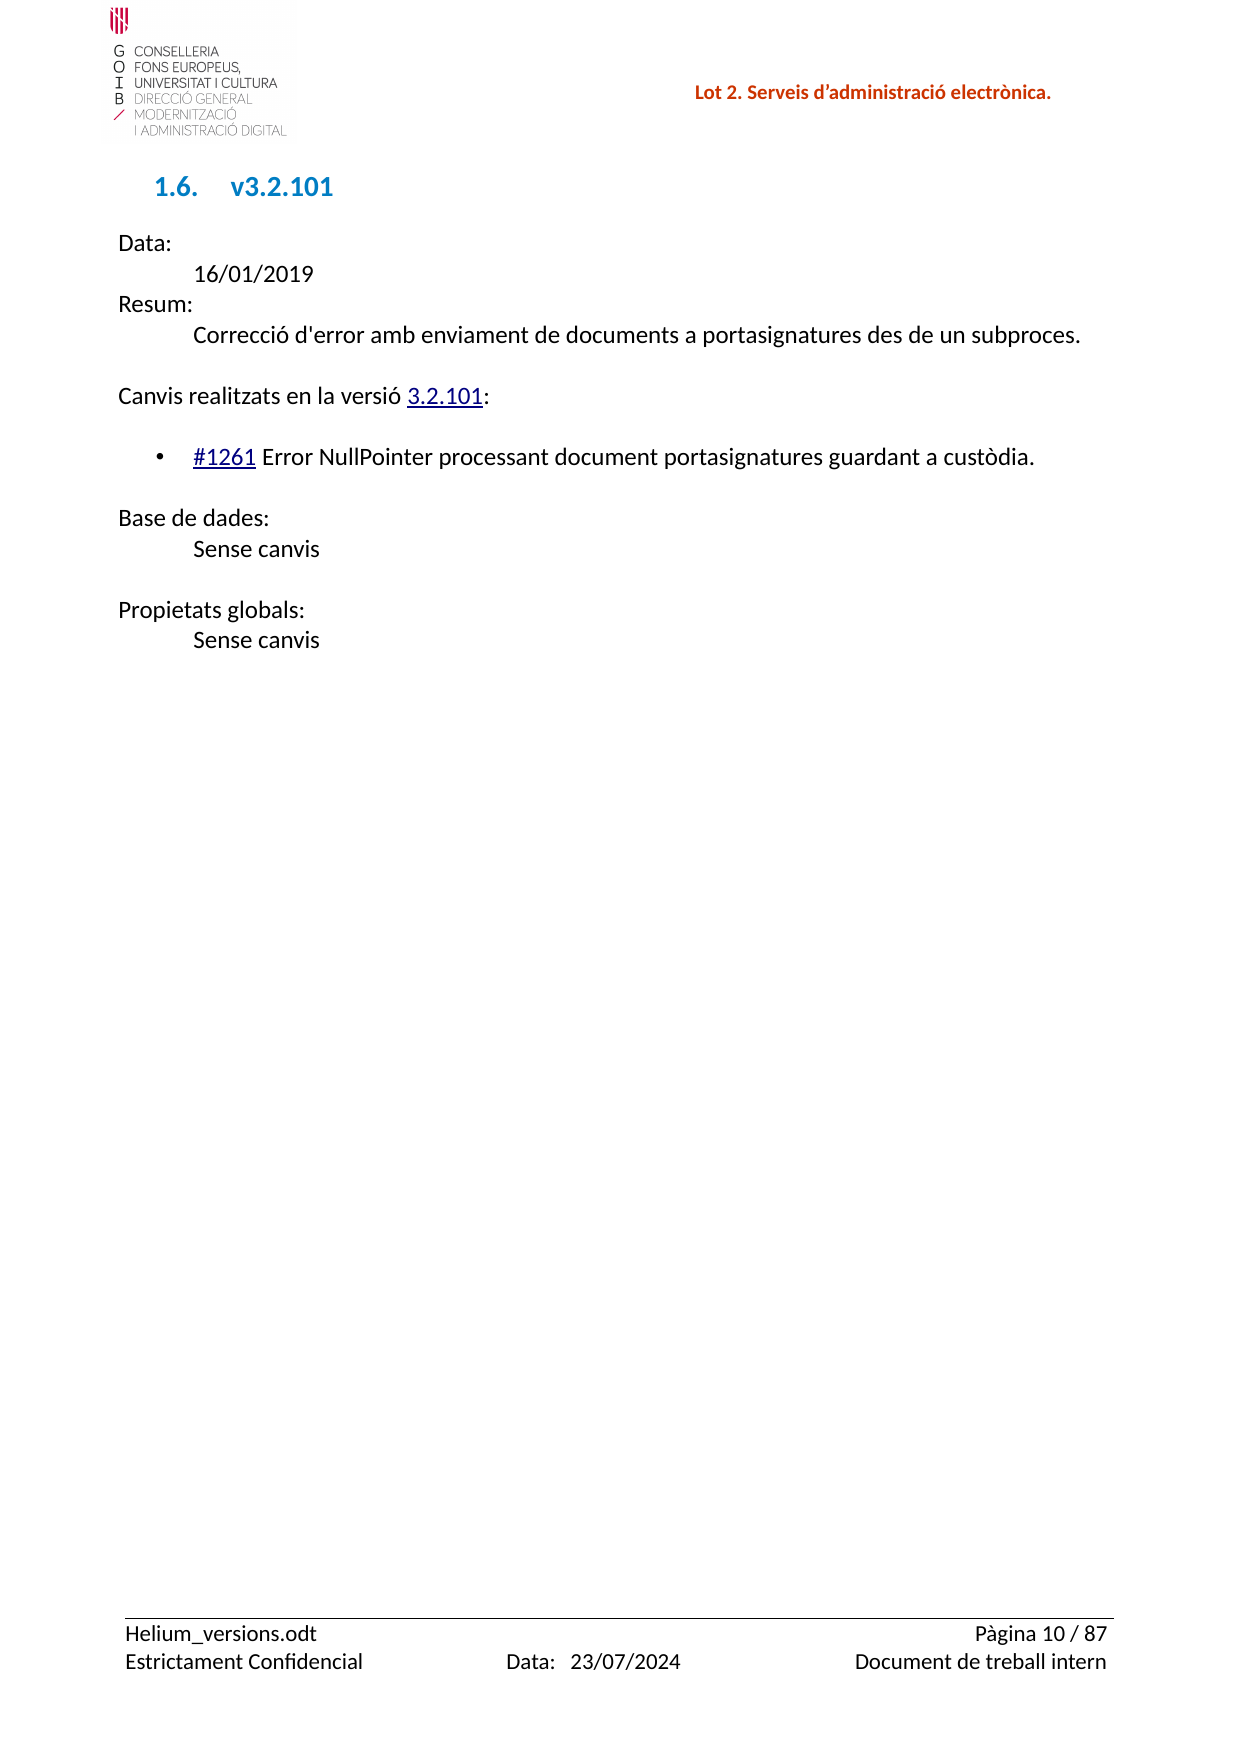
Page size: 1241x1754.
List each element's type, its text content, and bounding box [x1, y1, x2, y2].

text Base de dades: [118, 502, 1122, 533]
text Data: [118, 228, 1122, 258]
picture [100, 0, 297, 144]
text Propietats globals: [118, 594, 1122, 624]
text Sense canvis [118, 533, 1122, 563]
list #1261 Error NullPointer processant document portasignatures guardant a custòdia. [156, 441, 1122, 472]
text Canvis realitzats en la versió 3.2.101: [118, 380, 1122, 411]
text 16/01/2019 [118, 258, 1122, 289]
subtitle v3.2.101 [153, 168, 1122, 204]
text Sense canvis [118, 624, 1122, 655]
text Correcció d'error amb enviament de documents a portasignatures des de un subproces. [118, 319, 1122, 350]
text Resum: [118, 289, 1122, 319]
